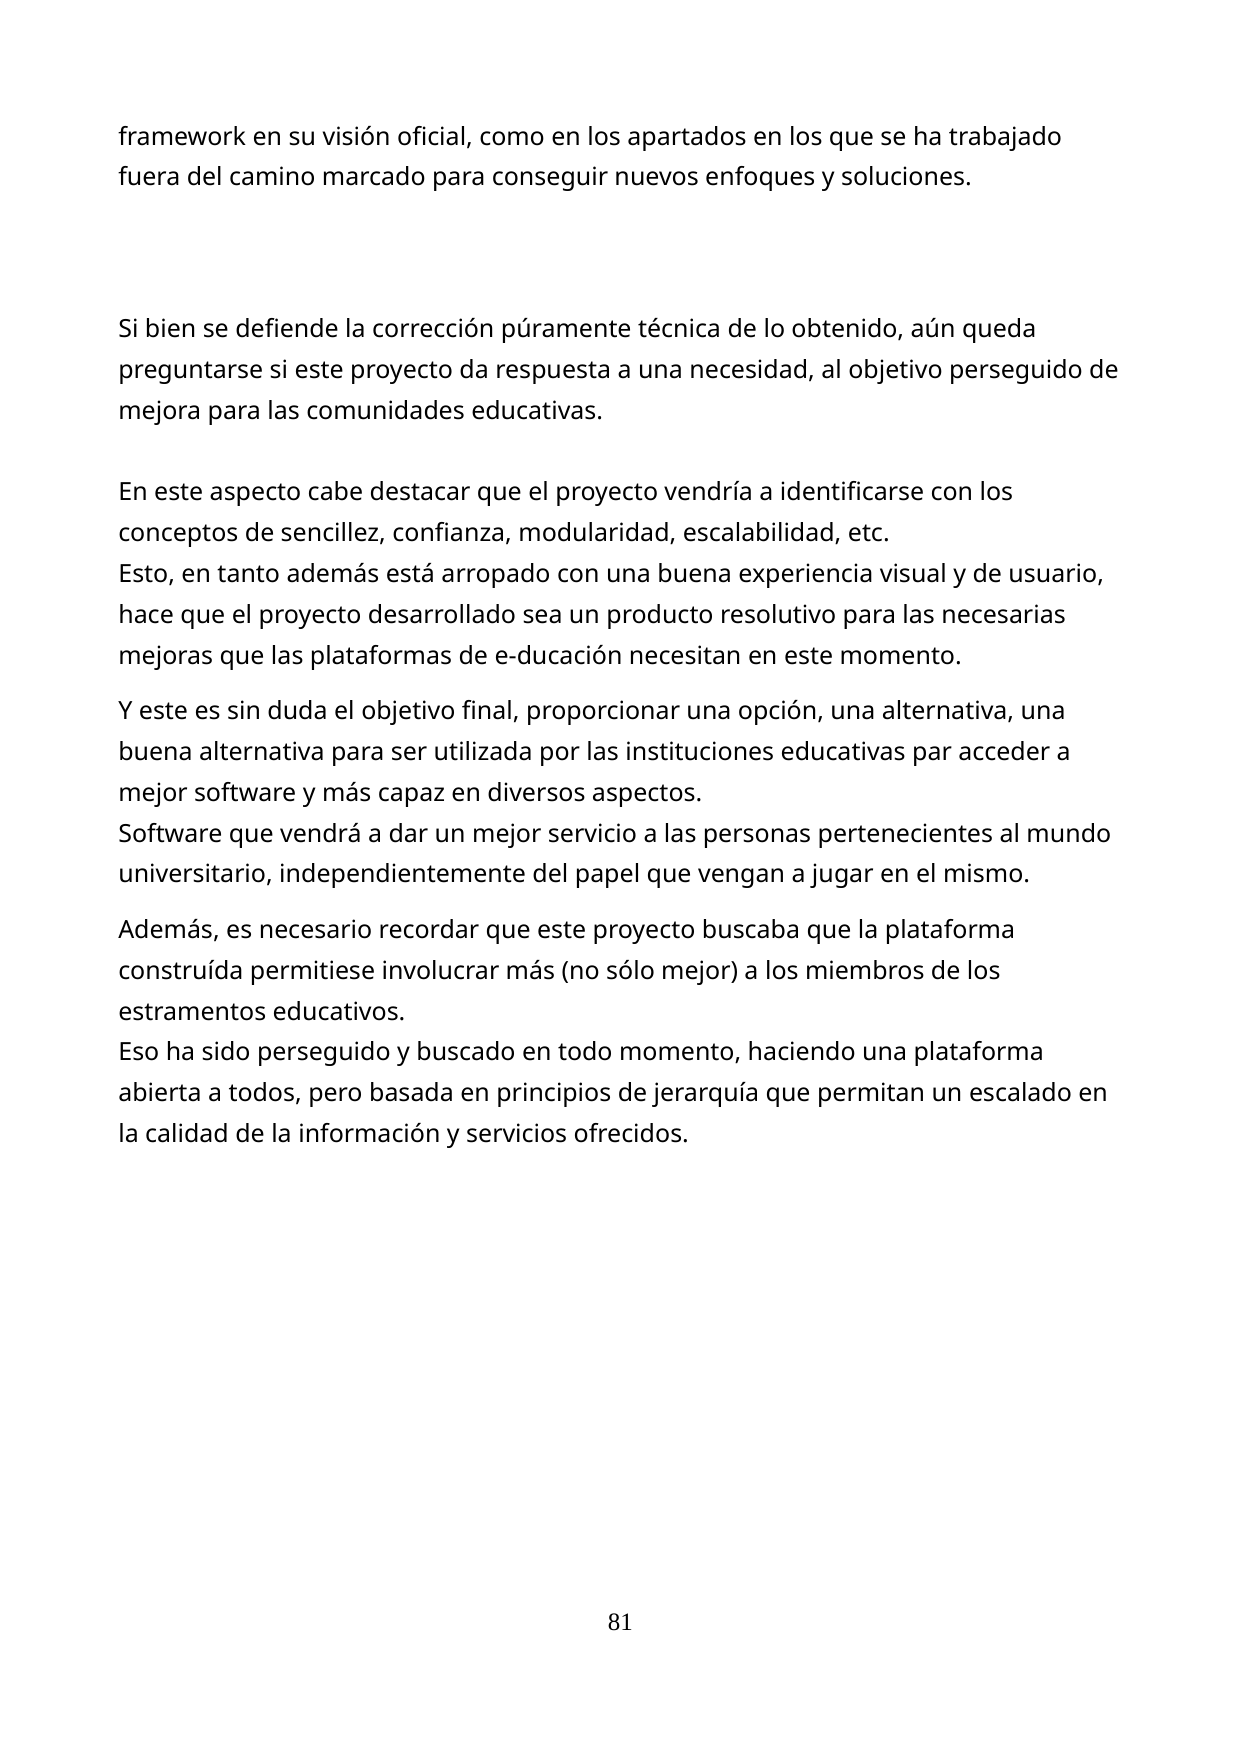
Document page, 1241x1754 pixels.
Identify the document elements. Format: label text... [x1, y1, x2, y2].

text Si bien se defiende la corrección púramente técnica de lo obtenido, aún queda preguntarse si este proyecto da respuesta a una necesidad, al objetivo perseguido de mejora para las comunidades educativas. En este aspecto cabe destacar que el proyecto vendría a identificarse con los conceptos de sencillez, confianza, modularidad, escalabilidad, etc. Esto, en tanto además está arropado con una buena experiencia visual y de usuario, hace que el proyecto desarrollado sea un producto resolutivo para las necesarias mejoras que las plataformas de e-ducación necesitan en este momento. [118, 311, 1122, 671]
text Y este es sin duda el objetivo final, proporcionar una opción, una alternativa, una buena alternativa para ser utilizada por las instituciones educativas par acceder a mejor software y más capaz en diversos aspectos. Software que vendrá a dar un mejor servicio a las personas pertenecientes al mundo universitario, independientemente del papel que vengan a jugar en el mismo. [118, 693, 1122, 890]
text Además, es necesario recordar que este proyecto buscaba que la plataforma construída permitiese involucrar más (no sólo mejor) a los miembros de los estramentos educativos. Eso ha sido perseguido y buscado en todo momento, haciendo una plataforma abierta a todos, pero basada en principios de jerarquía que permitan un escalado en la calidad de la información y servicios ofrecidos. [118, 911, 1122, 1150]
text framework en su visión oficial, como en los apartados en los que se ha trabajado fuera del camino marcado para conseguir nuevos enfoques y soluciones. [118, 118, 1122, 193]
